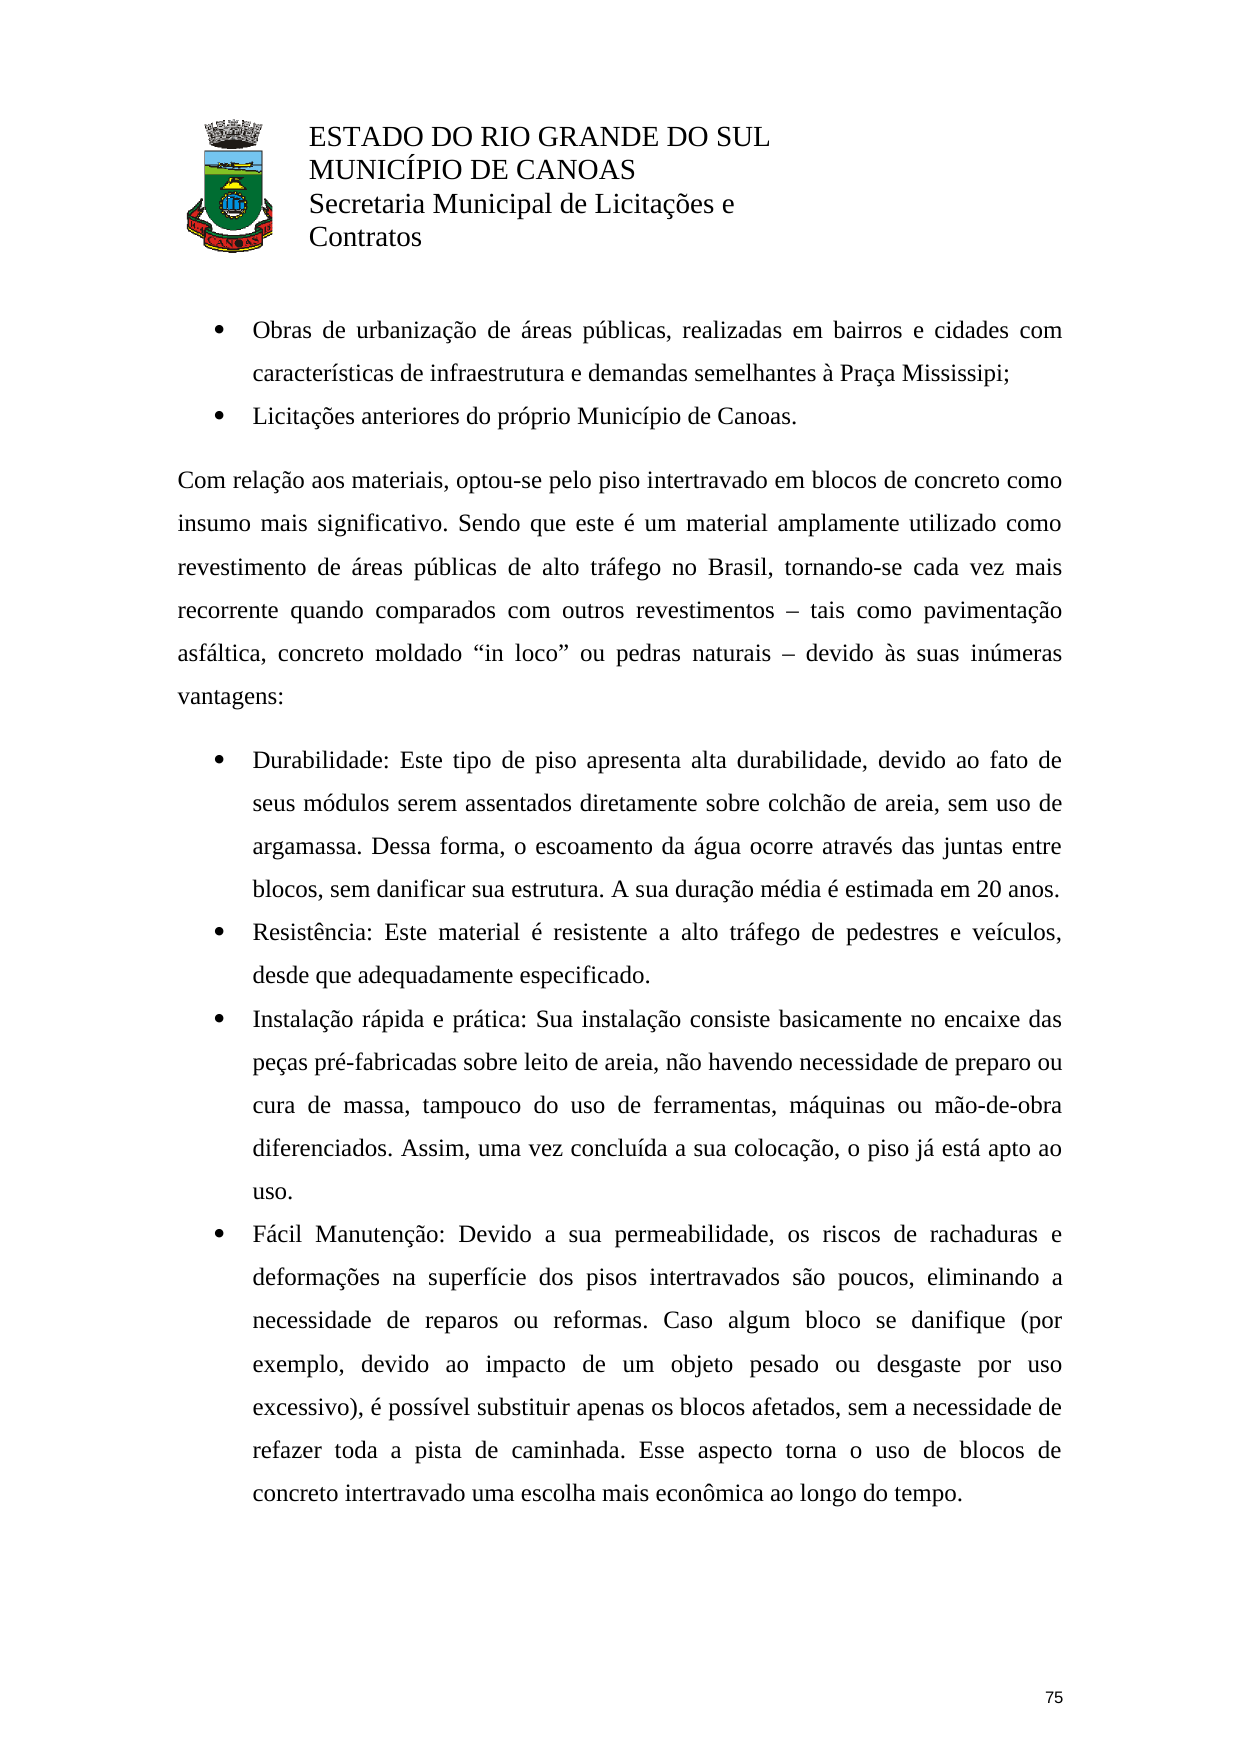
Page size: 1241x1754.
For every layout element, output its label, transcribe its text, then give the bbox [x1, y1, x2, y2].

list Obras de urbanização de áreas públicas, realizadas em bairros e cidades com características de infraestrutura e demandas semelhantes à Praça Mississipi; [215, 315, 1063, 387]
list Fácil Manutenção: Devido a sua permeabilidade, os riscos de rachaduras e deformações na superfície dos pisos intertravados são poucos, eliminando a necessidade de reparos ou reformas. Caso algum bloco se danifique (por exemplo, devido ao impacto de um objeto pesado ou desgaste por uso excessivo), é possível substituir apenas os blocos afetados, sem a necessidade de refazer toda a pista de caminhada. Esse aspecto torna o uso de blocos de concreto intertravado uma escolha mais econômica ao longo do tempo. [215, 1219, 1063, 1507]
picture [186, 119, 273, 253]
list Licitações anteriores do próprio Município de Canoas. [215, 401, 1063, 430]
list Resistência: Este material é resistente a alto tráfego de pedestres e veículos, desde que adequadamente especificado. [215, 917, 1063, 989]
list Instalação rápida e prática: Sua instalação consiste basicamente no encaixe das peças pré-fabricadas sobre leito de areia, não havendo necessidade de preparo ou cura de massa, tampouco do uso de ferramentas, máquinas ou mão-de-obra diferenciados. Assim, uma vez concluída a sua colocação, o piso já está apto ao uso. [215, 1004, 1063, 1205]
text Com relação aos materiais, optou-se pelo piso intertravado em blocos de concreto como insumo mais significativo. Sendo que este é um material amplamente utilizado como revestimento de áreas públicas de alto tráfego no Brasil, tornando-se cada vez mais recorrente quando comparados com outros revestimentos – tais como pavimentação asfáltica, concreto moldado “in loco” ou pedras naturais – devido às suas inúmeras vantagens: [177, 465, 1063, 710]
list Durabilidade: Este tipo de piso apresenta alta durabilidade, devido ao fato de seus módulos serem assentados diretamente sobre colchão de areia, sem uso de argamassa. Dessa forma, o escoamento da água ocorre através das juntas entre blocos, sem danificar sua estrutura. A sua duração média é estimada em 20 anos. [215, 745, 1063, 903]
